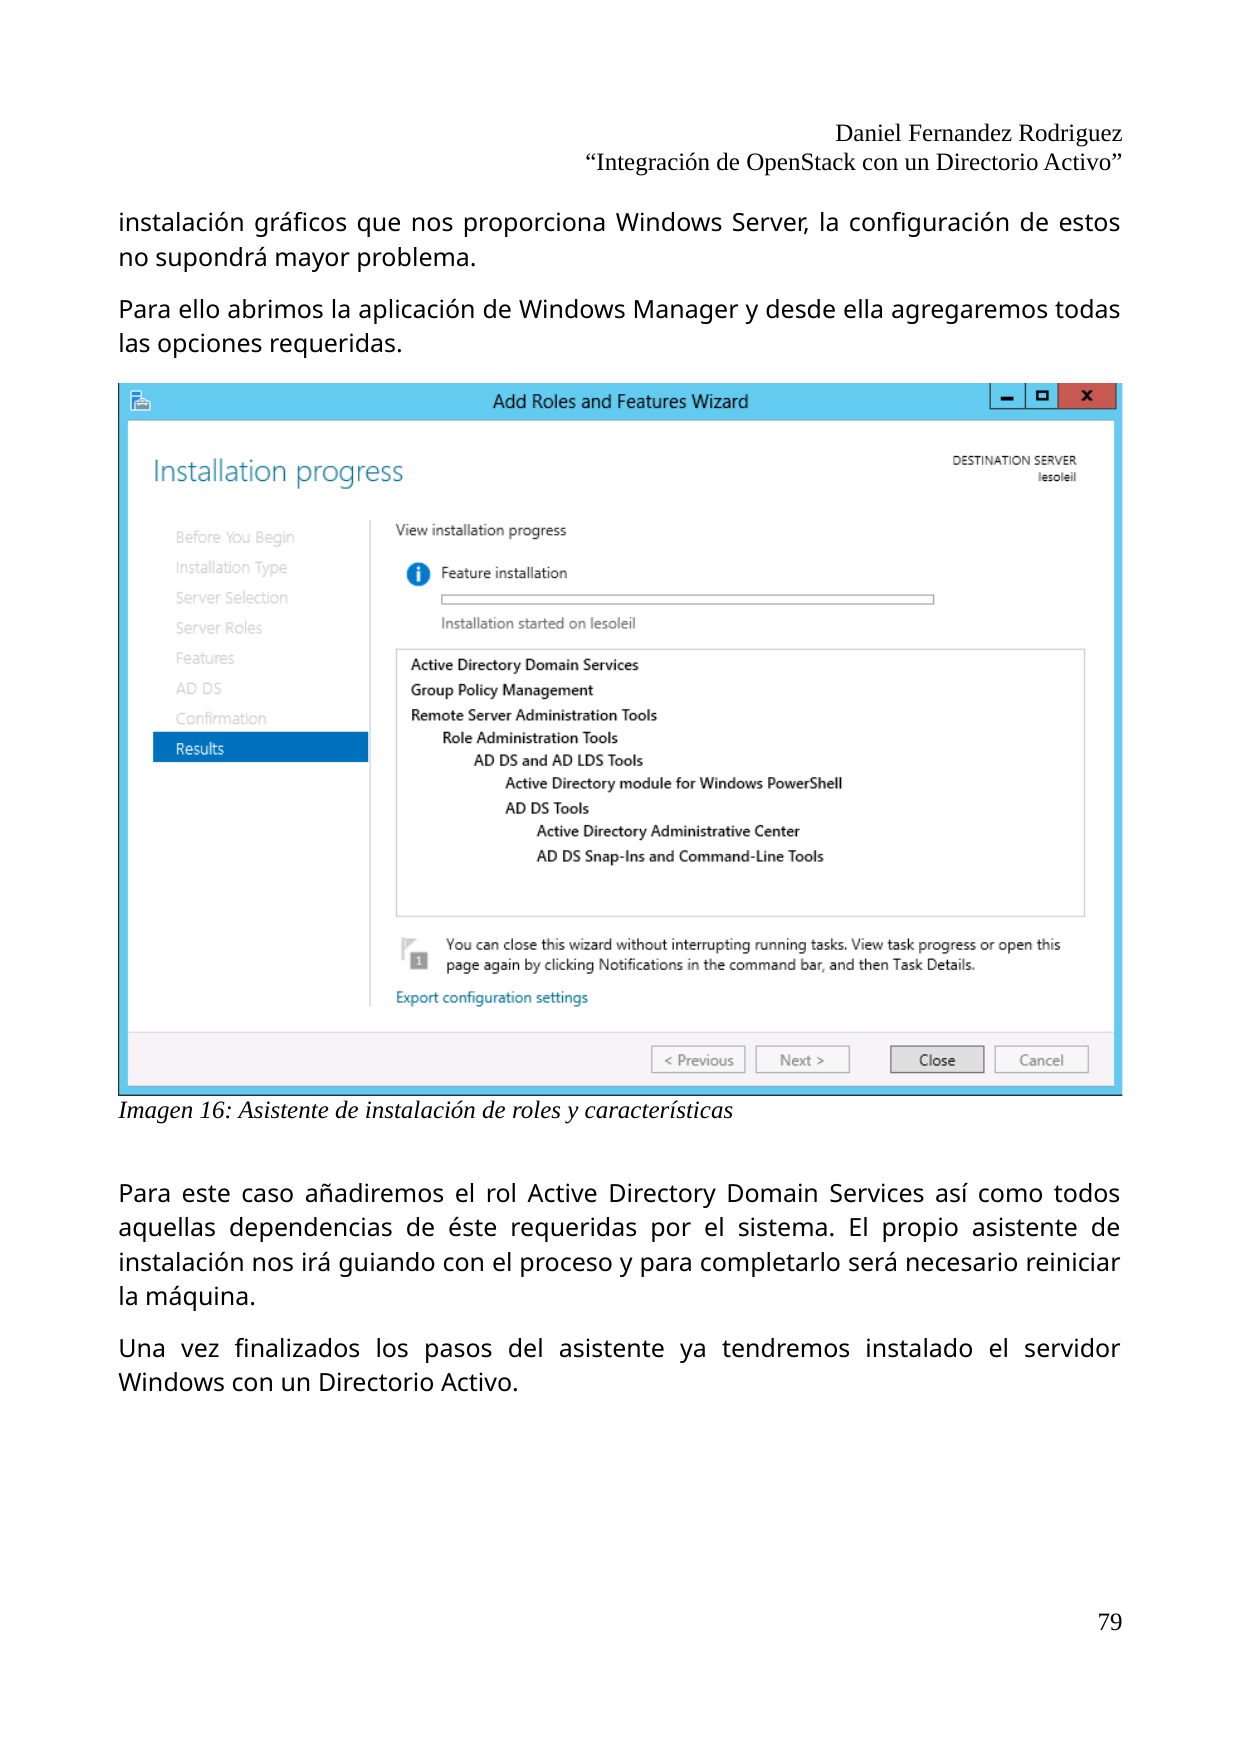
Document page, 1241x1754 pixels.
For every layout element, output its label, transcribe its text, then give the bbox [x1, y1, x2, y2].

text instalación gráficos que nos proporciona Windows Server, la configuración de estos no supondrá mayor problema. [118, 205, 1122, 273]
text Una vez finalizados los pasos del asistente ya tendremos instalado el servidor Windows con un Directorio Activo. [118, 1330, 1122, 1398]
text Para este caso añadiremos el rol Active Directory Domain Services así como todos aquellas dependencias de éste requeridas por el sistema. El propio asistente de instalación nos irá guiando con el proceso y para completarlo será necesario reiniciar la máquina. [118, 1176, 1122, 1312]
picture [118, 383, 1123, 1096]
text Para ello abrimos la aplicación de Windows Manager y desde ella agregaremos todas las opciones requeridas. [118, 291, 1122, 359]
text Imagen 16: Asistente de instalación de roles y características [118, 1096, 1122, 1124]
